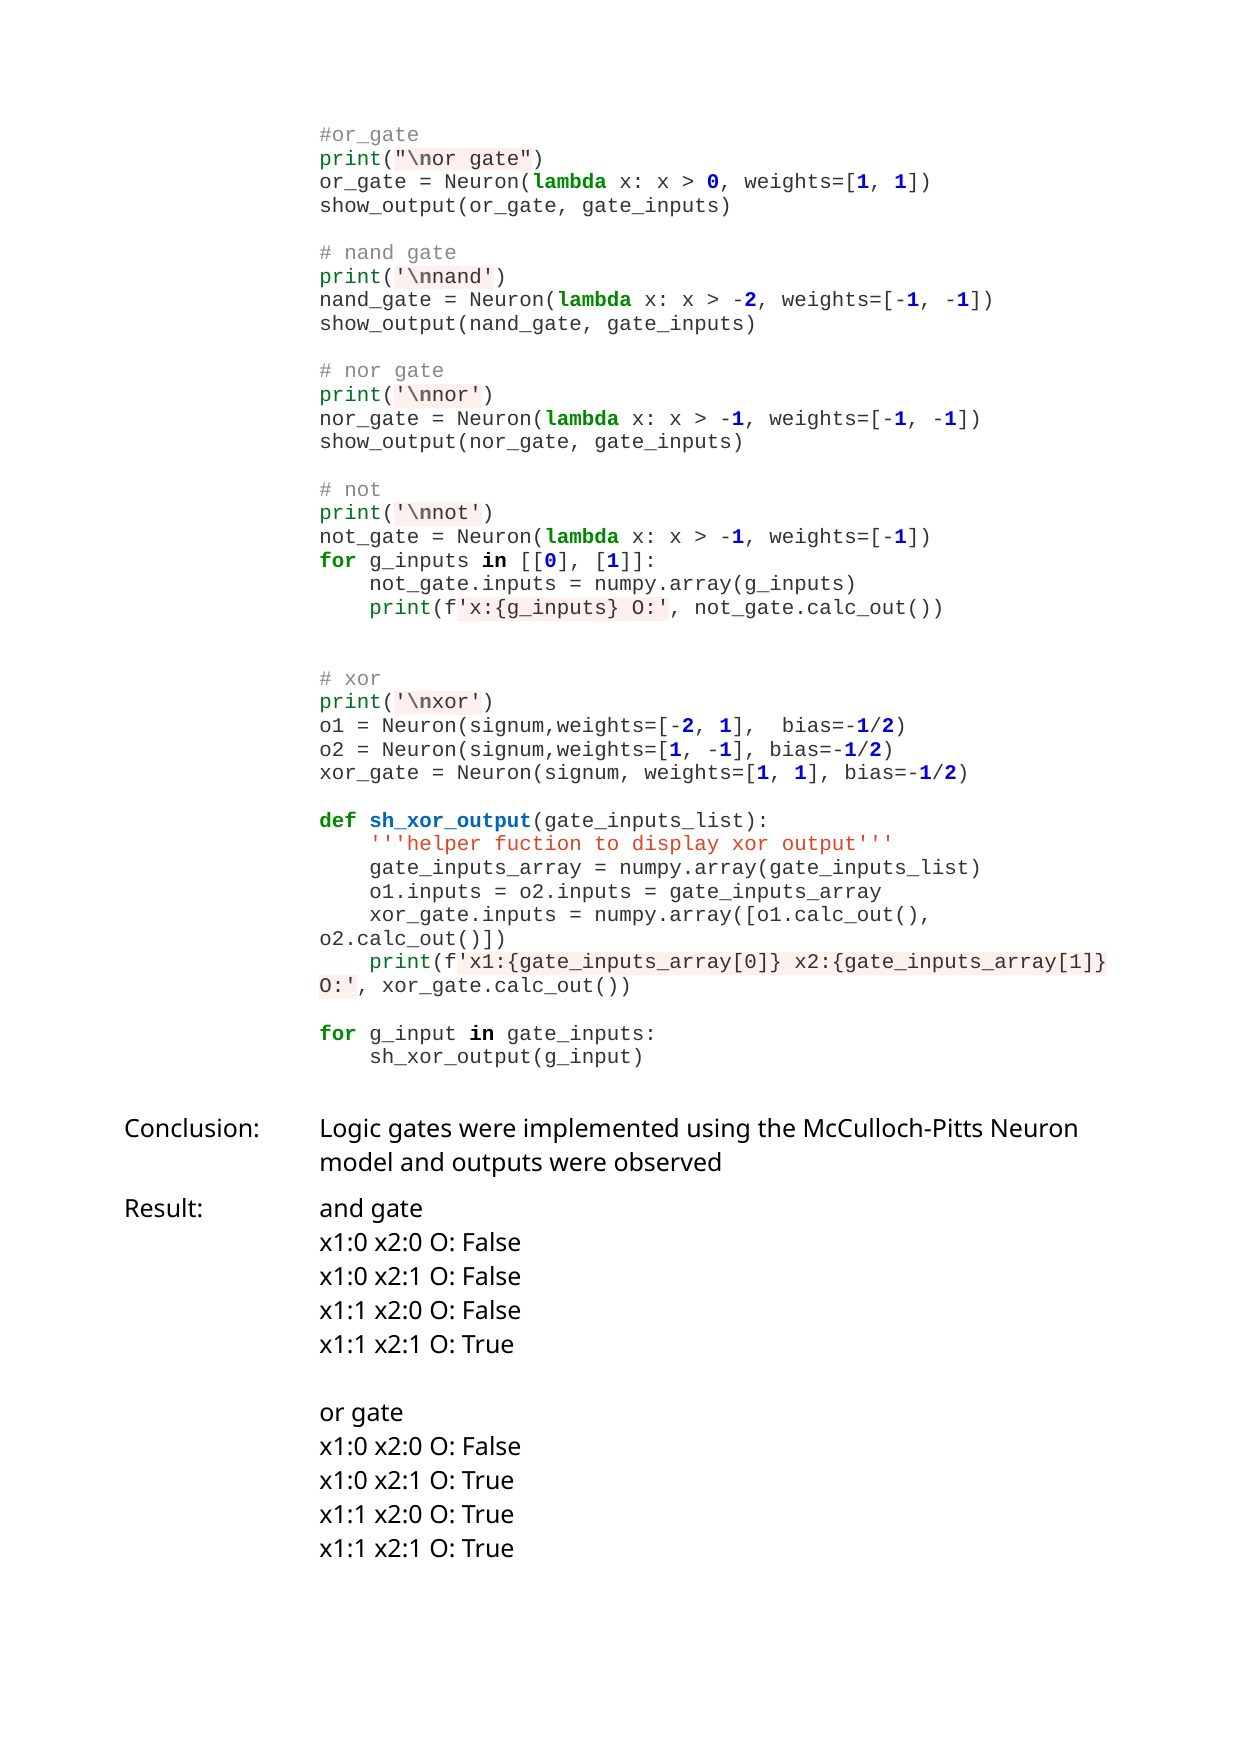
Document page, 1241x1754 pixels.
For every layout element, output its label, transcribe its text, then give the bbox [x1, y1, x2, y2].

table_cell #or_gate print("\nor gate") or_gate = Neuron(lambda x: x > 0, weights=[1, 1]) show_output(or_gate, gate_inputs) # nand gate print('\nnand') nand_gate = Neuron(lambda x: x > -2, weights=[-1, -1]) show_output(nand_gate, gate_inputs) # nor gate print('\nnor') nor_gate = Neuron(lambda x: x > -1, weights=[-1, -1]) show_output(nor_gate, gate_inputs) # not print('\nnot') not_gate = Neuron(lambda x: x > -1, weights=[-1]) for g_inputs in [[0], [1]]: not_gate.inputs = numpy.array(g_inputs) print(f'x:{g_inputs} O:', not_gate.calc_out()) # xor print('\nxor') o1 = Neuron(signum,weights=[-2, 1], bias=-1/2) o2 = Neuron(signum,weights=[1, -1], bias=-1/2) xor_gate = Neuron(signum, weights=[1, 1], bias=-1/2) def sh_xor_output(gate_inputs_list): '''helper fuction to display xor output''' gate_inputs_array = numpy.array(gate_inputs_list) o1.inputs = o2.inputs = gate_inputs_array xor_gate.inputs = numpy.array([o1.calc_out(), o2.calc_out()]) print(f'x1:{gate_inputs_array[0]} x2:{gate_inputs_array[1]} O:', xor_gate.calc_out()) for g_input in gate_inputs: sh_xor_output(g_input) [314, 119, 1123, 1105]
table_cell Result: [119, 1186, 313, 1605]
table_cell Conclusion: [119, 1106, 313, 1185]
table_cell and gate x1:0 x2:0 O: False x1:0 x2:1 O: False x1:1 x2:0 O: False x1:1 x2:1 O: True or gate x1:0 x2:0 O: False x1:0 x2:1 O: True x1:1 x2:0 O: True x1:1 x2:1 O: True [314, 1186, 1123, 1605]
table_cell Logic gates were implemented using the McCulloch-Pitts Neuron model and outputs were observed [314, 1106, 1123, 1185]
table_cell [119, 119, 313, 1105]
